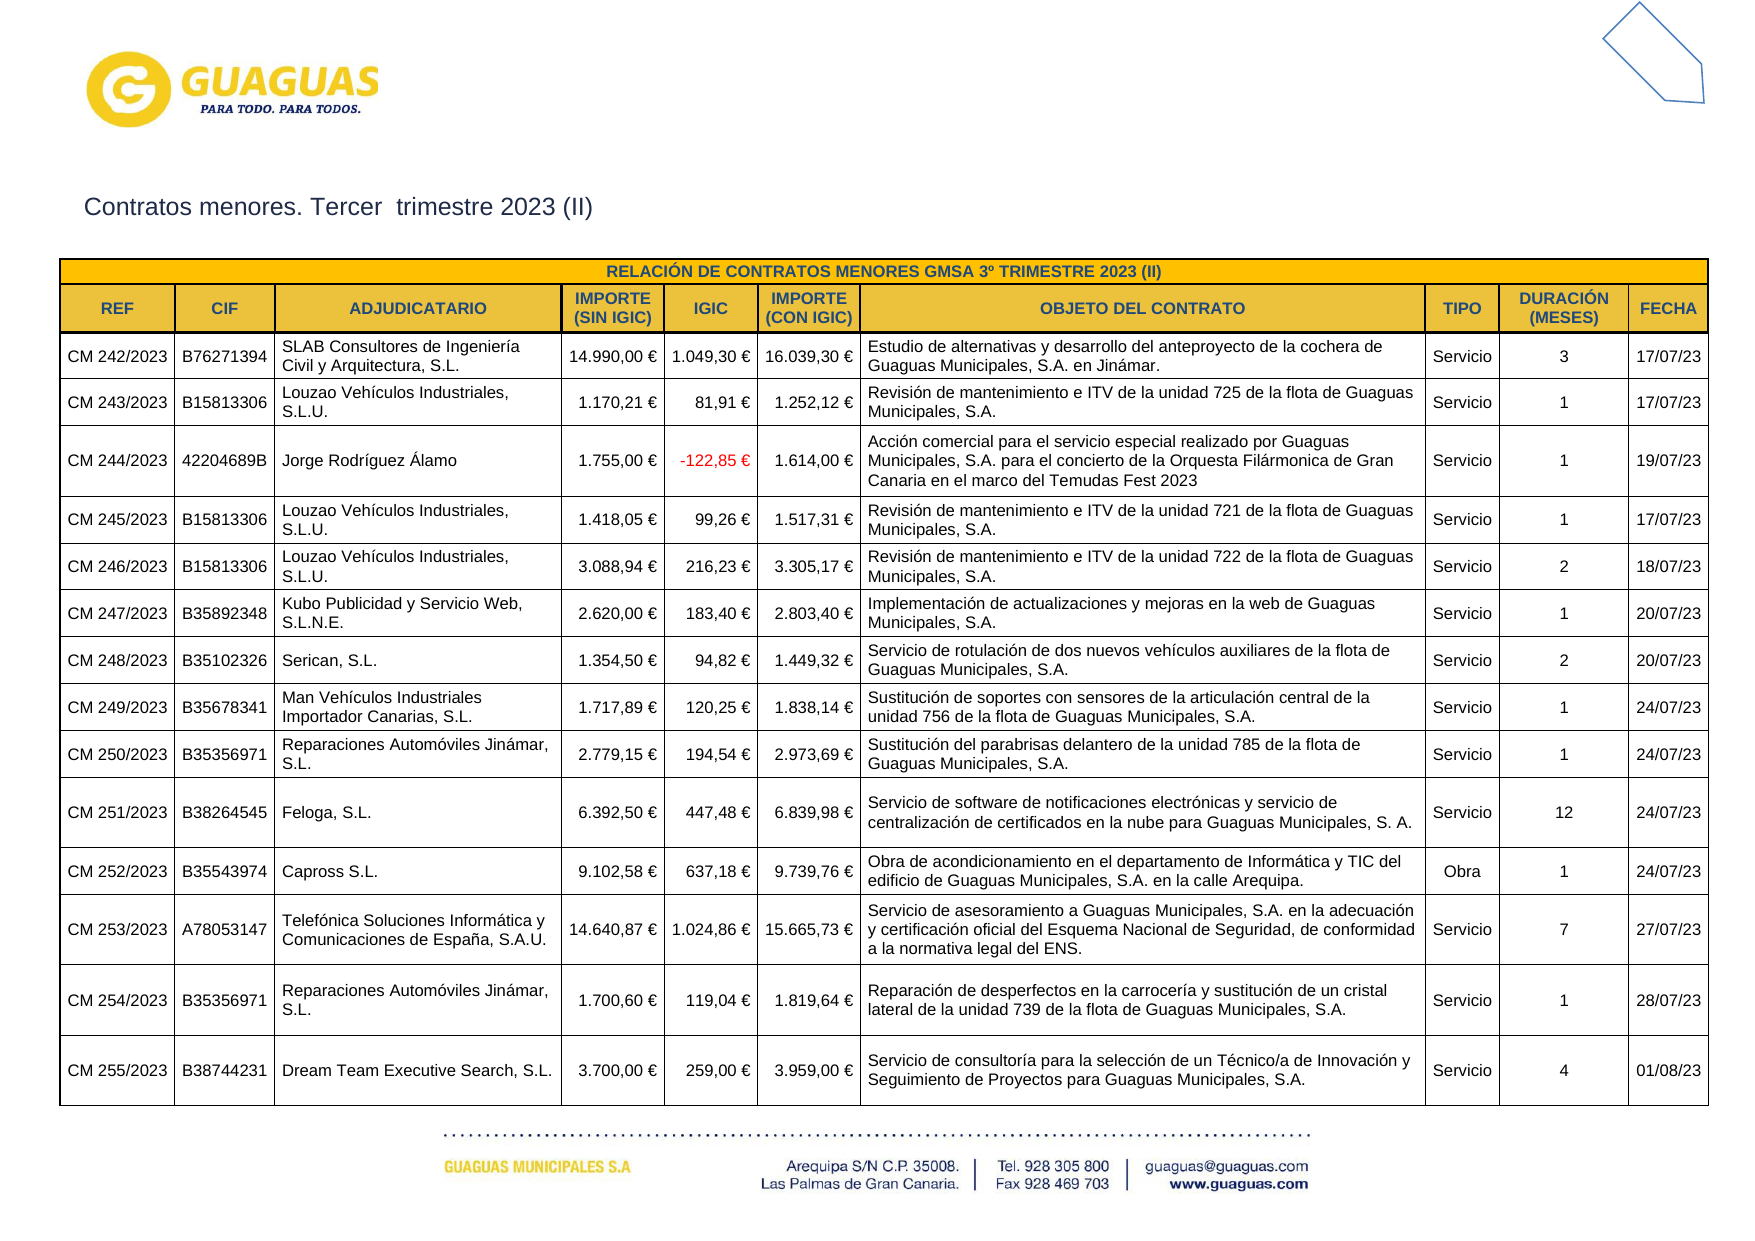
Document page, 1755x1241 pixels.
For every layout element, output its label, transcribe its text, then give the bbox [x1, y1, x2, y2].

table_cell B15813306 [175, 544, 274, 589]
table_cell Servicio [1426, 334, 1499, 378]
table_cell 99,26 € [665, 497, 757, 542]
picture [86, 51, 378, 128]
table_cell Feloga, S.L. [275, 778, 561, 847]
table_cell 1 [1500, 848, 1628, 894]
table_cell Louzao Vehículos Industriales, S.L.U. [275, 544, 561, 589]
table_cell B35356971 [175, 731, 274, 777]
table_cell 24/07/23 [1629, 684, 1708, 730]
table_cell 12 [1500, 778, 1628, 847]
table_cell 28/07/23 [1629, 965, 1708, 1034]
table_cell OBJETO DEL CONTRATO [861, 285, 1424, 331]
table_cell FECHA [1629, 285, 1707, 331]
table_cell TIPO [1426, 285, 1498, 331]
table_cell 20/07/23 [1629, 637, 1708, 683]
table_cell 01/08/23 [1629, 1036, 1708, 1105]
table_cell Reparaciones Automóviles Jinámar, S.L. [275, 731, 561, 777]
text Contratos menores. Tercer trimestre 2023 (II) [84, 192, 1694, 220]
table_cell 259,00 € [665, 1036, 757, 1105]
table_cell 20/07/23 [1629, 590, 1708, 636]
table_cell 27/07/23 [1629, 895, 1708, 964]
table_cell 1 [1500, 684, 1628, 730]
table_cell DURACIÓN (MESES) [1500, 285, 1628, 331]
table_cell Capross S.L. [275, 848, 561, 894]
table_cell 1.700,60 € [562, 965, 664, 1034]
table_cell 2.803,40 € [758, 590, 860, 636]
table_cell 1.838,14 € [758, 684, 860, 730]
table_cell Servicio [1426, 544, 1499, 589]
table_cell Sustitución de soportes con sensores de la articulación central de la unidad 756 de la flota de Guaguas Municipales, S.A. [861, 684, 1425, 730]
table_cell Revisión de mantenimiento e ITV de la unidad 722 de la flota de Guaguas Municipales, S.A. [861, 544, 1425, 589]
table_cell 447,48 € [665, 778, 757, 847]
table_cell CM 254/2023 [61, 965, 174, 1034]
table_cell 1 [1500, 497, 1628, 542]
table_cell 120,25 € [665, 684, 757, 730]
table_cell 3.700,00 € [562, 1036, 664, 1105]
table_cell A78053147 [175, 895, 274, 964]
table_cell Servicio de asesoramiento a Guaguas Municipales, S.A. en la adecuación y certificación oficial del Esquema Nacional de Seguridad, de conformidad a la normativa legal del ENS. [861, 895, 1425, 964]
table_cell 3 [1500, 334, 1628, 378]
table_cell CM 251/2023 [61, 778, 174, 847]
table_cell Servicio [1426, 965, 1499, 1034]
table_cell Sustitución del parabrisas delantero de la unidad 785 de la flota de Guaguas Municipales, S.A. [861, 731, 1425, 777]
table_cell 1.717,89 € [562, 684, 664, 730]
table_cell 14.640,87 € [562, 895, 664, 964]
table_cell Louzao Vehículos Industriales, S.L.U. [275, 497, 561, 542]
table_cell 1 [1500, 965, 1628, 1034]
table_cell Obra [1426, 848, 1499, 894]
table_cell B38744231 [175, 1036, 274, 1105]
table_cell 17/07/23 [1629, 379, 1708, 425]
table_cell 2 [1500, 544, 1628, 589]
table_cell IMPORTE (SIN IGIC) [563, 285, 663, 331]
table_cell 14.990,00 € [562, 334, 664, 378]
table_cell 3.088,94 € [562, 544, 664, 589]
table_cell Servicio de software de notificaciones electrónicas y servicio de centralización de certificados en la nube para Guaguas Municipales, S. A. [861, 778, 1425, 847]
table_cell IMPORTE (CON IGIC) [759, 285, 859, 331]
table_cell 24/07/23 [1629, 848, 1708, 894]
table_cell Servicio [1426, 637, 1499, 683]
table_cell 6.392,50 € [562, 778, 664, 847]
table_cell Reparaciones Automóviles Jinámar, S.L. [275, 965, 561, 1034]
table_cell 3.959,00 € [758, 1036, 860, 1105]
table_cell 1 [1500, 731, 1628, 777]
table_cell B35892348 [175, 590, 274, 636]
table_cell 1.252,12 € [758, 379, 860, 425]
table_cell 1 [1500, 426, 1628, 496]
table_cell Acción comercial para el servicio especial realizado por Guaguas Municipales, S.A. para el concierto de la Orquesta Filármonica de Gran Canaria en el marco del Temudas Fest 2023 [861, 426, 1425, 496]
table_cell 24/07/23 [1629, 778, 1708, 847]
table_cell Kubo Publicidad y Servicio Web, S.L.N.E. [275, 590, 561, 636]
table_cell Serican, S.L. [275, 637, 561, 683]
table_cell CIF [176, 285, 274, 331]
table_cell Dream Team Executive Search, S.L. [275, 1036, 561, 1105]
table_cell 1.819,64 € [758, 965, 860, 1034]
table_cell Servicio [1426, 778, 1499, 847]
table_cell Reparación de desperfectos en la carrocería y sustitución de un cristal lateral de la unidad 739 de la flota de Guaguas Municipales, S.A. [861, 965, 1425, 1034]
table_cell Servicio [1426, 731, 1499, 777]
table_cell Servicio [1426, 379, 1499, 425]
table_cell Servicio [1426, 426, 1499, 496]
table_cell B38264545 [175, 778, 274, 847]
table_cell CM 253/2023 [61, 895, 174, 964]
table_cell 6.839,98 € [758, 778, 860, 847]
table_cell Servicio [1426, 590, 1499, 636]
table_cell 1.614,00 € [758, 426, 860, 496]
table_cell 1.517,31 € [758, 497, 860, 542]
table_cell 2.779,15 € [562, 731, 664, 777]
table_cell Servicio de rotulación de dos nuevos vehículos auxiliares de la flota de Guaguas Municipales, S.A. [861, 637, 1425, 683]
table_cell Implementación de actualizaciones y mejoras en la web de Guaguas Municipales, S.A. [861, 590, 1425, 636]
table_cell CM 242/2023 [61, 334, 174, 378]
table_cell Servicio [1426, 895, 1499, 964]
table_cell 216,23 € [665, 544, 757, 589]
table_cell 17/07/23 [1629, 497, 1708, 542]
table_cell 1.354,50 € [562, 637, 664, 683]
table_cell CM 248/2023 [61, 637, 174, 683]
table_cell 2.620,00 € [562, 590, 664, 636]
table_cell Man Vehículos Industriales Importador Canarias, S.L. [275, 684, 561, 730]
table_cell CM 247/2023 [61, 590, 174, 636]
picture [443, 1134, 1311, 1194]
table_cell IGIC [665, 285, 757, 331]
table_cell 119,04 € [665, 965, 757, 1034]
table_cell Louzao Vehículos Industriales, S.L.U. [275, 379, 561, 425]
table_cell B35356971 [175, 965, 274, 1034]
table_cell 17/07/23 [1629, 334, 1708, 378]
table_cell Servicio [1426, 1036, 1499, 1105]
table_cell 24/07/23 [1629, 731, 1708, 777]
table_cell Revisión de mantenimiento e ITV de la unidad 721 de la flota de Guaguas Municipales, S.A. [861, 497, 1425, 542]
table_cell SLAB Consultores de Ingeniería Civil y Arquitectura, S.L. [275, 334, 561, 378]
table_cell B35678341 [175, 684, 274, 730]
table_cell 3.305,17 € [758, 544, 860, 589]
table_cell CM 245/2023 [61, 497, 174, 542]
table_cell 1.418,05 € [562, 497, 664, 542]
table_cell Estudio de alternativas y desarrollo del anteproyecto de la cochera de Guaguas Municipales, S.A. en Jinámar. [861, 334, 1425, 378]
table_cell B35102326 [175, 637, 274, 683]
table_cell Revisión de mantenimiento e ITV de la unidad 725 de la flota de Guaguas Municipales, S.A. [861, 379, 1425, 425]
table_cell 19/07/23 [1629, 426, 1708, 496]
table_header RELACIÓN DE CONTRATOS MENORES GMSA 3º TRIMESTRE 2023 (II) [61, 260, 1707, 283]
table_cell 7 [1500, 895, 1628, 964]
table_cell 637,18 € [665, 848, 757, 894]
table_cell Servicio [1426, 497, 1499, 542]
table_cell 1.024,86 € [665, 895, 757, 964]
table_cell 1.049,30 € [665, 334, 757, 378]
table_cell CM 246/2023 [61, 544, 174, 589]
table_cell 81,91 € [665, 379, 757, 425]
table_cell -122,85 € [665, 426, 757, 496]
table_cell 2 [1500, 637, 1628, 683]
table_cell 4 [1500, 1036, 1628, 1105]
table_cell 15.665,73 € [758, 895, 860, 964]
table_cell B76271394 [175, 334, 274, 378]
table_cell B15813306 [175, 497, 274, 542]
table_cell 18/07/23 [1629, 544, 1708, 589]
table_cell 1 [1500, 379, 1628, 425]
table_cell 42204689B [175, 426, 274, 496]
table_cell B15813306 [175, 379, 274, 425]
table_cell CM 252/2023 [61, 848, 174, 894]
table_cell Servicio de consultoría para la selección de un Técnico/a de Innovación y Seguimiento de Proyectos para Guaguas Municipales, S.A. [861, 1036, 1425, 1105]
table_cell Obra de acondicionamiento en el departamento de Informática y TIC del edificio de Guaguas Municipales, S.A. en la calle Arequipa. [861, 848, 1425, 894]
table_cell REF [61, 285, 174, 331]
table_cell 2.973,69 € [758, 731, 860, 777]
table_cell 16.039,30 € [758, 334, 860, 378]
table_cell CM 250/2023 [61, 731, 174, 777]
table_cell CM 244/2023 [61, 426, 174, 496]
table_cell 9.102,58 € [562, 848, 664, 894]
table_cell ADJUDICATARIO [276, 285, 560, 331]
table_cell 1.449,32 € [758, 637, 860, 683]
table_cell B35543974 [175, 848, 274, 894]
table_cell 94,82 € [665, 637, 757, 683]
table_cell 1 [1500, 590, 1628, 636]
table_cell Telefónica Soluciones Informática y Comunicaciones de España, S.A.U. [275, 895, 561, 964]
table_cell 9.739,76 € [758, 848, 860, 894]
table_cell Servicio [1426, 684, 1499, 730]
table_cell 1.170,21 € [562, 379, 664, 425]
table_cell CM 255/2023 [61, 1036, 174, 1105]
table_cell CM 243/2023 [61, 379, 174, 425]
table_cell CM 249/2023 [61, 684, 174, 730]
table_cell 183,40 € [665, 590, 757, 636]
table_cell Jorge Rodríguez Álamo [275, 426, 561, 496]
table_cell 1.755,00 € [562, 426, 664, 496]
table_cell 194,54 € [665, 731, 757, 777]
